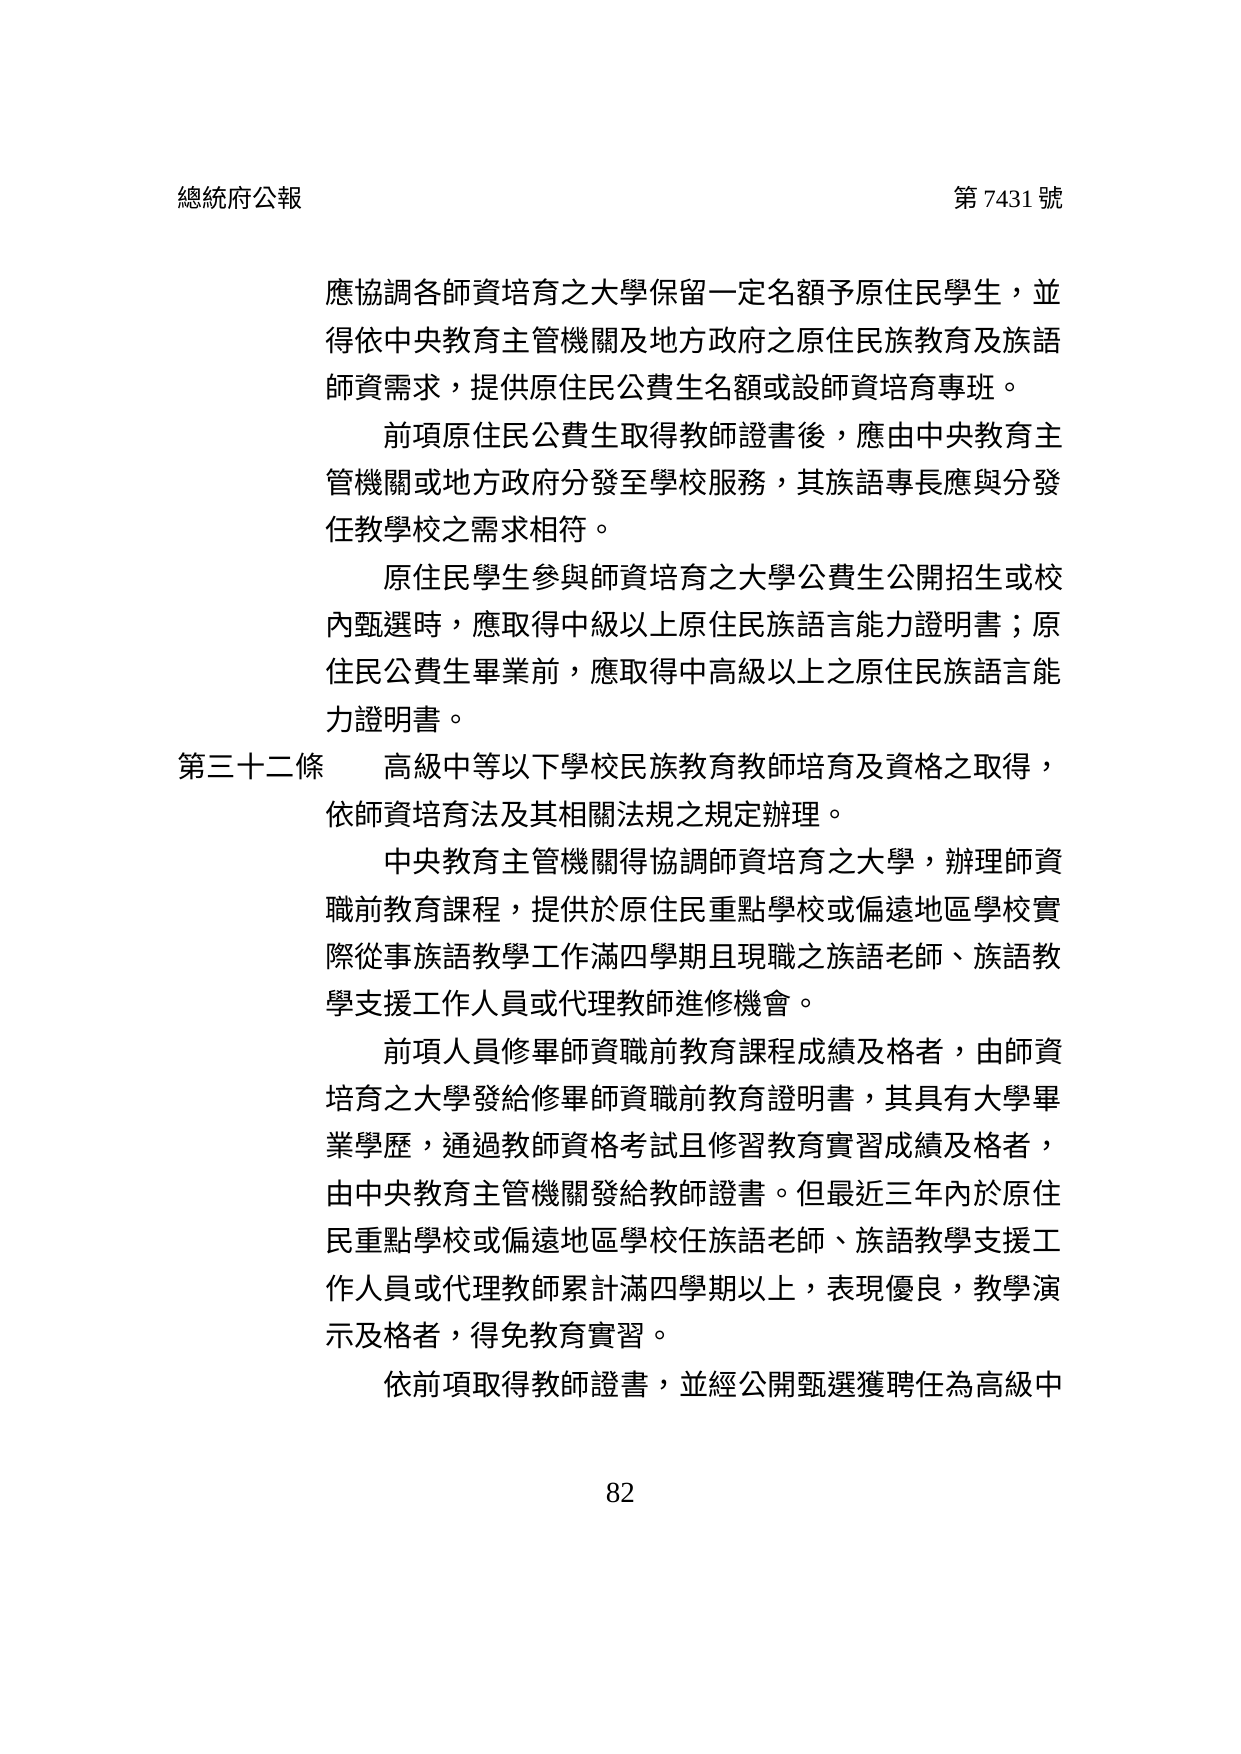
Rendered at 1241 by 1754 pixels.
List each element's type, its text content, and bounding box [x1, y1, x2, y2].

text 前項人員修畢師資職前教育課程成績及格者，由師資培育之大學發給修畢師資職前教育證明書，其具有大學畢業學歷，通過教師資格考試且修習教育實習成績及格者，由中央教育主管機關發給教師證書。但最近三年內於原住民重點學校或偏遠地區學校任族語老師、族語教學支援工作人員或代理教師累計滿四學期以上，表現優良，教學演示及格者，得免教育實習。 [325, 1024, 1063, 1356]
text 中央教育主管機關得協調師資培育之大學，辦理師資職前教育課程，提供於原住民重點學校或偏遠地區學校實際從事族語教學工作滿四學期且現職之族語老師、族語教學支援工作人員或代理教師進修機會。 [325, 834, 1063, 1024]
text 前項原住民公費生取得教師證書後，應由中央教育主管機關或地方政府分發至學校服務，其族語專長應與分發任教學校之需求相符。 [325, 408, 1063, 550]
text 第三十二條 高級中等以下學校民族教育教師培育及資格之取得，依師資培育法及其相關法規之規定辦理。 [177, 740, 1063, 834]
text 依前項取得教師證書，並經公開甄選獲聘任為高級中 [325, 1356, 1063, 1405]
text 原住民學生參與師資培育之大學公費生公開招生或校內甄選時，應取得中級以上原住民族語言能力證明書；原住民公費生畢業前，應取得中高級以上之原住民族語言能力證明書。 [325, 550, 1063, 740]
text 應協調各師資培育之大學保留一定名額予原住民學生，並得依中央教育主管機關及地方政府之原住民族教育及族語師資需求，提供原住民公費生名額或設師資培育專班。 [177, 266, 1063, 408]
